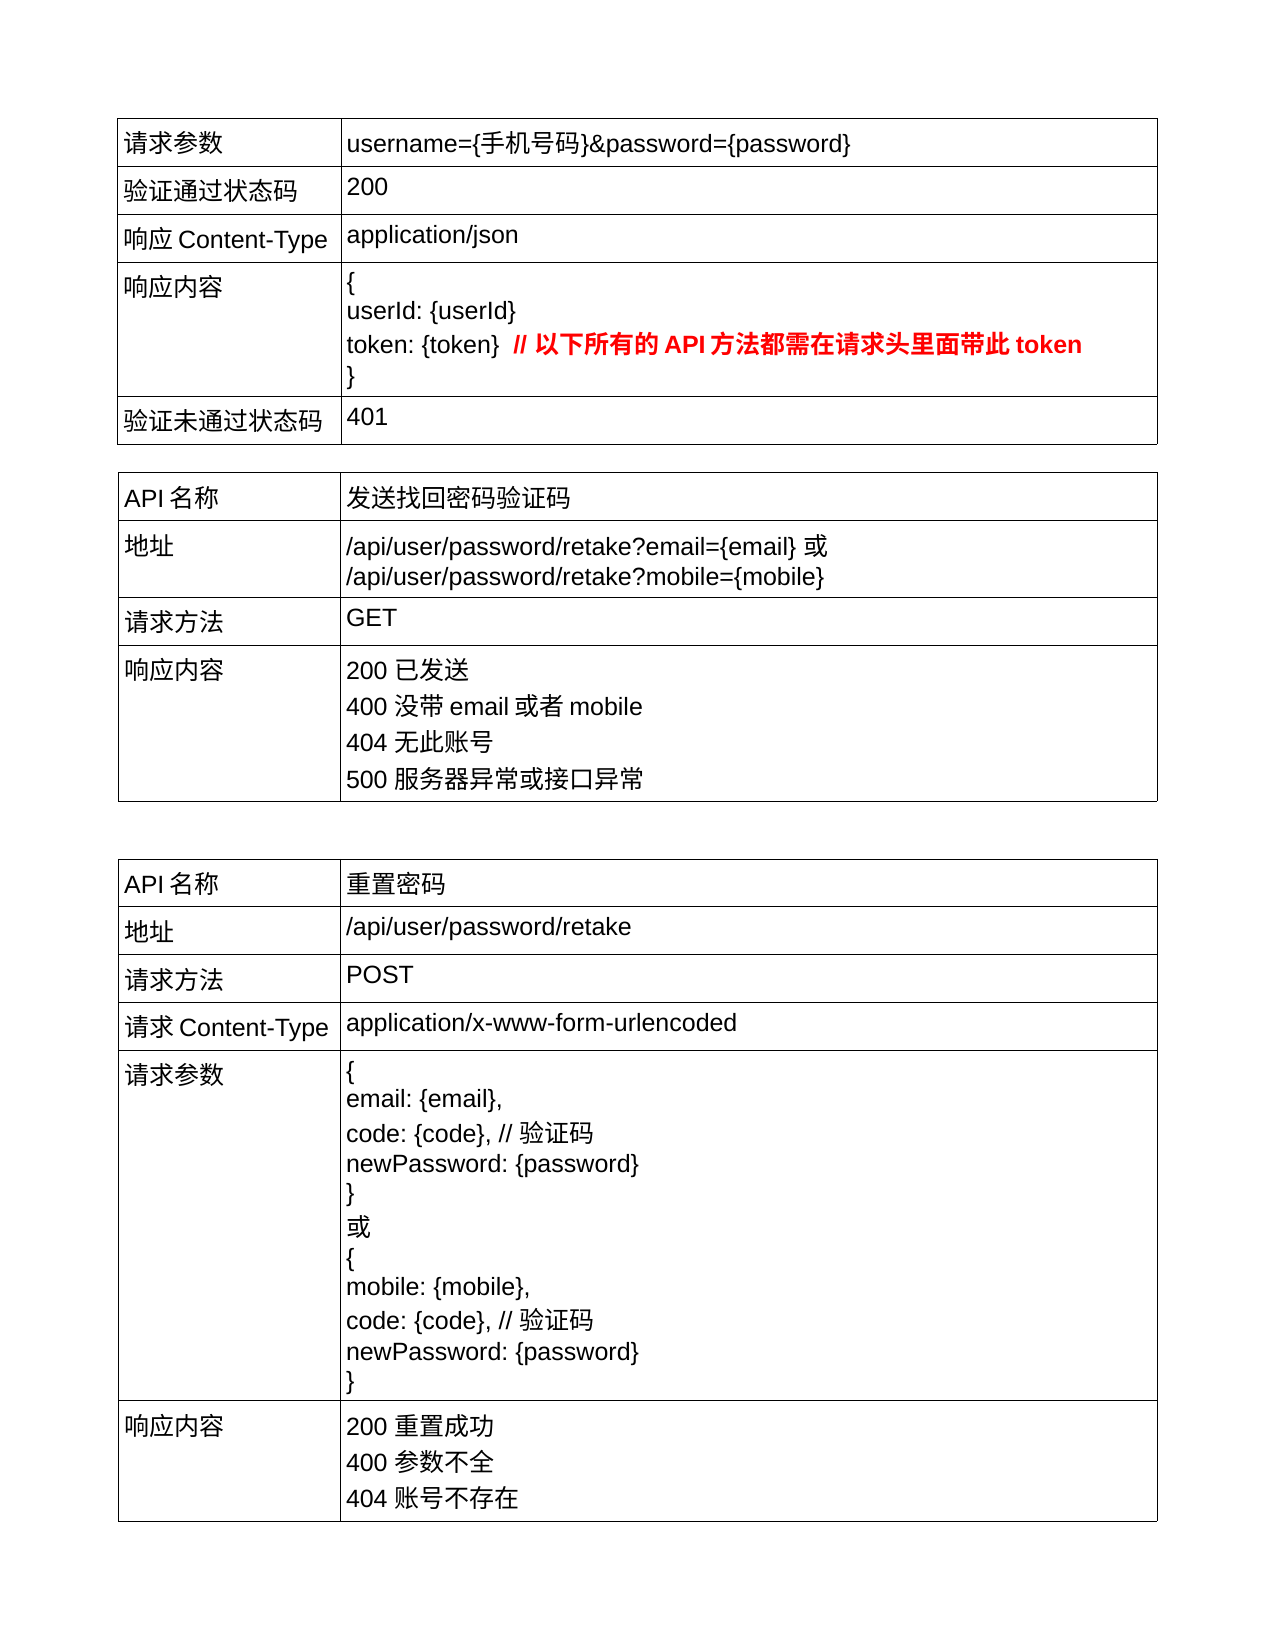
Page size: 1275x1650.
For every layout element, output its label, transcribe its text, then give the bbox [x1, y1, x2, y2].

table_header 发送找回密码验证码 [341, 473, 1157, 520]
table_cell GET [341, 598, 1157, 644]
table_cell { userId: {userId} token: {token} // 以下所有的API方法都需在请求头里面带此token } [342, 263, 1157, 396]
table_cell /api/user/password/retake?email={email} 或 /api/user/password/retake?mobile={mobile} [341, 521, 1157, 597]
table_cell /api/user/password/retake [341, 907, 1157, 954]
table_cell 200 [342, 167, 1157, 214]
table_cell 200 重置成功 400 参数不全 404 账号不存在 [341, 1401, 1157, 1521]
table_cell POST [341, 955, 1157, 1002]
table_cell 验证通过状态码 [118, 167, 341, 214]
table_cell 请求参数 [119, 1051, 340, 1400]
table_cell 地址 [119, 521, 340, 597]
table_cell application/json [342, 215, 1157, 262]
table_header 重置密码 [341, 860, 1157, 906]
table_cell 验证未通过状态码 [118, 397, 341, 443]
table_cell 200 已发送 400 没带email或者mobile 404 无此账号 500 服务器异常或接口异常 [341, 646, 1157, 801]
table_header API名称 [119, 860, 340, 906]
table_header API名称 [119, 473, 340, 520]
table_cell 响应Content-Type [118, 215, 341, 262]
table_cell 请求Content-Type [119, 1003, 340, 1050]
table_cell application/x-www-form-urlencoded [341, 1003, 1157, 1050]
table_cell { email: {email}, code: {code}, // 验证码 newPassword: {password} } 或 { mobile: {mobile}, code: {code}, // 验证码 newPassword: {password} } [341, 1051, 1157, 1400]
table_cell username={手机号码}&password={password} [342, 119, 1157, 166]
table_cell 响应内容 [119, 646, 340, 801]
table_cell 请求参数 [118, 119, 341, 166]
table_cell 响应内容 [119, 1401, 340, 1521]
table_cell 响应内容 [118, 263, 341, 396]
table_cell 请求方法 [119, 955, 340, 1002]
table_cell 401 [342, 397, 1157, 443]
table_cell 地址 [119, 907, 340, 954]
table_cell 请求方法 [119, 598, 340, 644]
